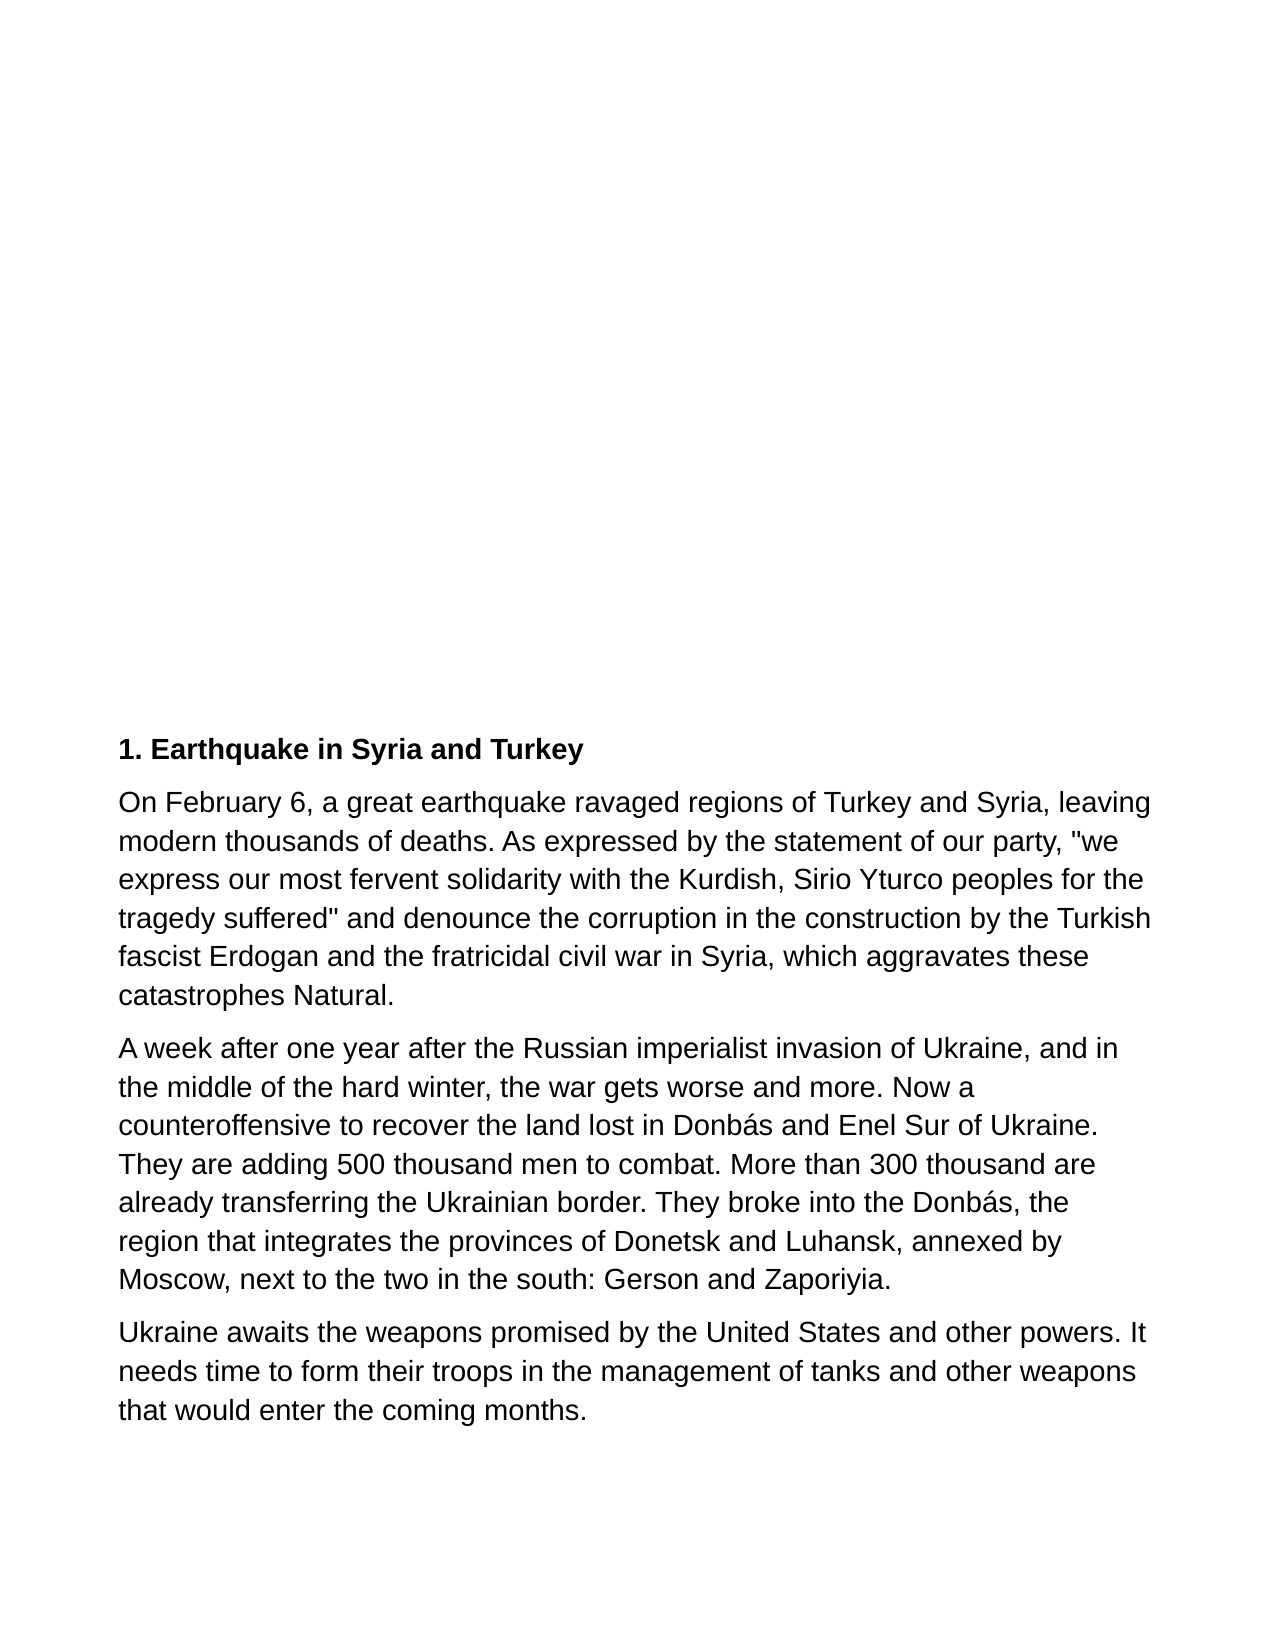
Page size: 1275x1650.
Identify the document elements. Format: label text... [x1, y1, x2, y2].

text On February 6, a great earthquake ravaged regions of Turkey and Syria, leaving modern thousands of deaths. As expressed by the statement of our party, "we express our most fervent solidarity with the Kurdish, Sirio Yturco peoples for the tragedy suffered" and denounce the corruption in the construction by the Turkish fascist Erdogan and the fratricidal civil war in Syria, which aggravates these catastrophes Natural. [118, 785, 1157, 1011]
text A week after one year after the Russian imperialist invasion of Ukraine, and in the middle of the hard winter, the war gets worse and more. Now a counteroffensive to recover the land lost in Donbás and Enel Sur of Ukraine. They are adding 500 thousand men to combat. More than 300 thousand are already transferring the Ukrainian border. They broke into the Donbás, the region that integrates the provinces of Donetsk and Luhansk, annexed by Moscow, next to the two in the south: Gerson and Zaporiyia. [118, 1031, 1157, 1296]
text 1. Earthquake in Syria and Turkey [118, 118, 1157, 766]
text Ukraine awaits the weapons promised by the United States and other powers. It needs time to form their troops in the management of tanks and other weapons that would enter the coming months. [118, 1315, 1157, 1426]
